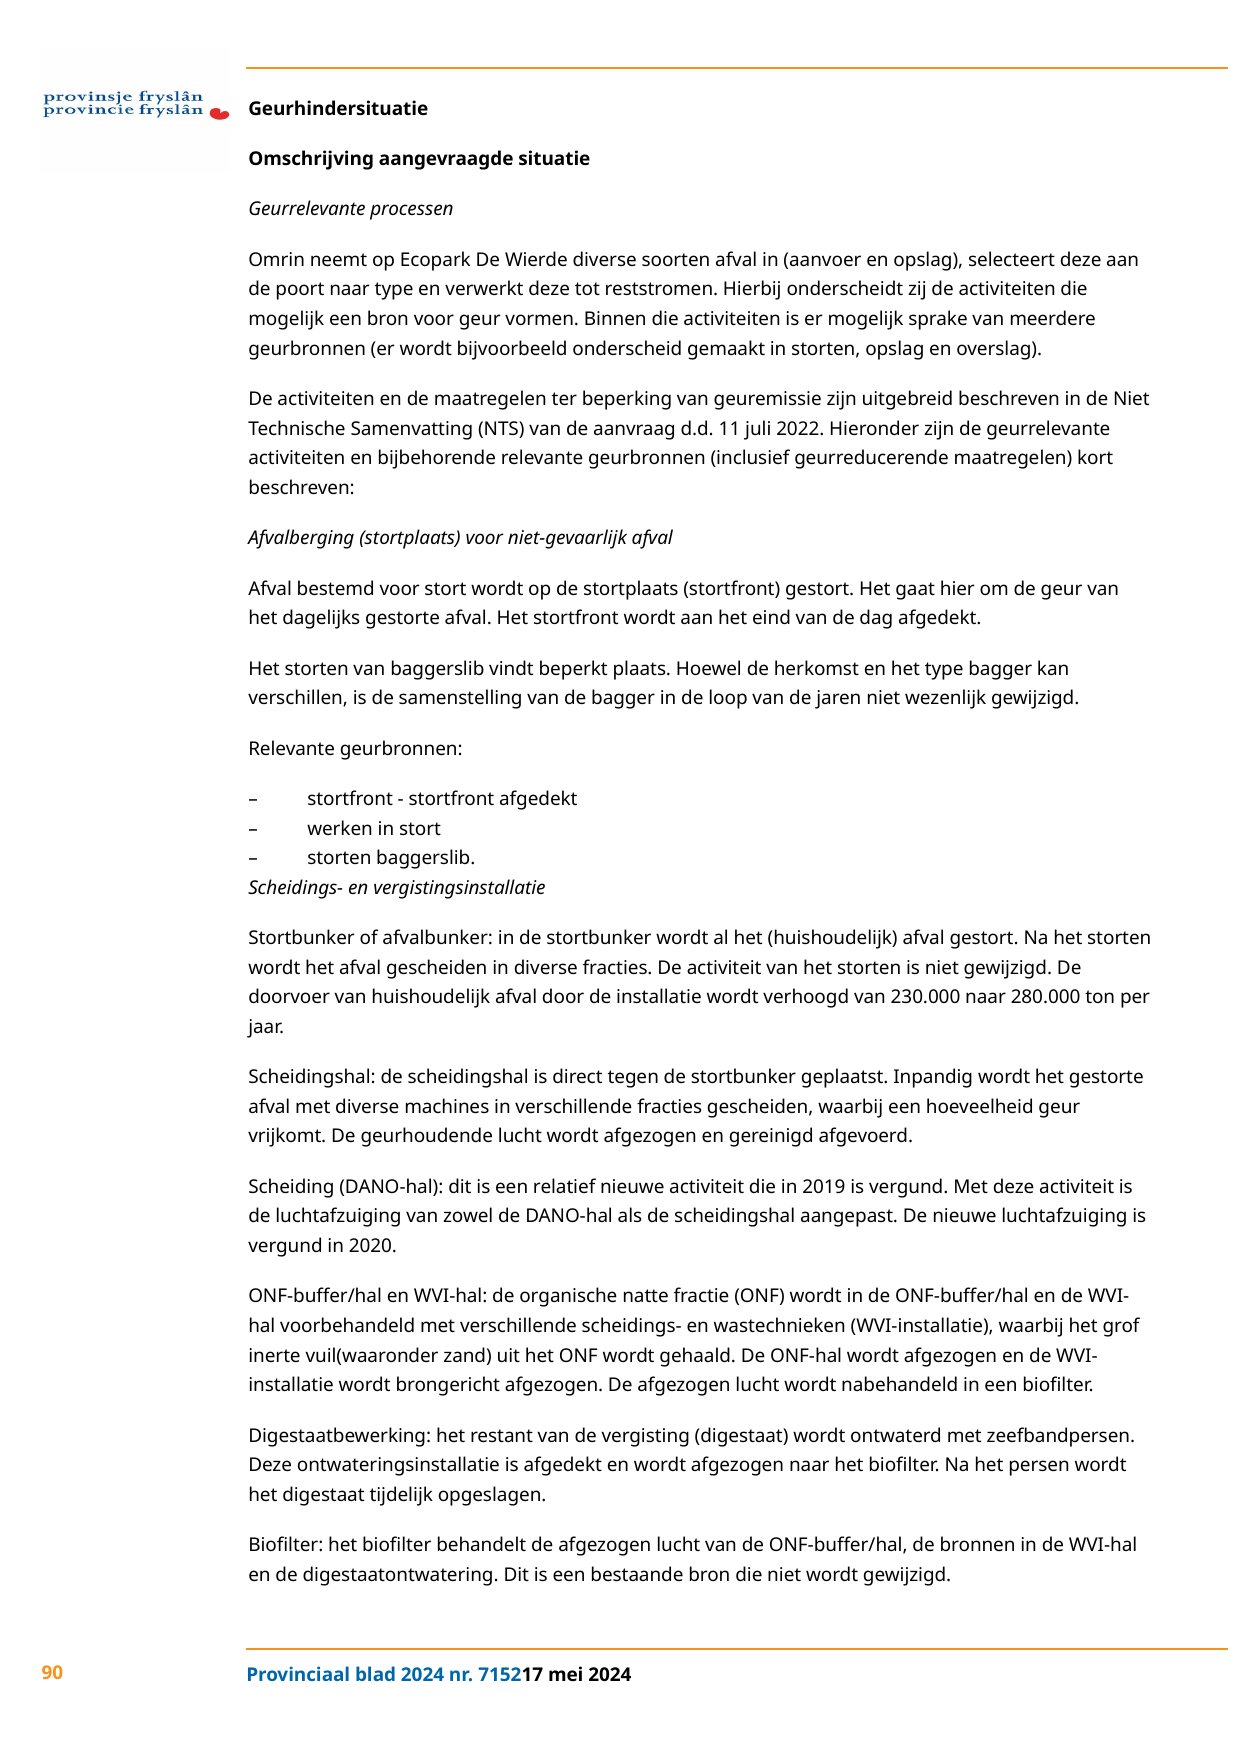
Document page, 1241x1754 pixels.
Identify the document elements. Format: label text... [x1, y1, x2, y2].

text ONF-buffer/hal en WVI-hal: de organische natte fractie (ONF) wordt in de ONF-buffer/hal en de WVI-hal voorbehandeld met verschillende scheidings- en wastechnieken (WVI-installatie), waarbij het grof inerte vuil(waaronder zand) uit het ONF wordt gehaald. De ONF-hal wordt afgezogen en de WVI-installatie wordt brongericht afgezogen. De afgezogen lucht wordt nabehandeld in een biofilter. [248, 1283, 1152, 1397]
text Stortbunker of afvalbunker: in de stortbunker wordt al het (huishoudelijk) afval gestort. Na het storten wordt het afval gescheiden in diverse fracties. De activiteit van het storten is niet gewijzigd. De doorvoer van huishoudelijk afval door de installatie wordt verhoogd van 230.000 naar 280.000 ton per jaar. [248, 924, 1152, 1039]
list werken in stort [248, 815, 1152, 841]
picture [41, 47, 231, 172]
text Afval bestemd voor stort wordt op de stortplaats (stortfront) gestort. Het gaat hier om de geur van het dagelijks gestorte afval. Het stortfront wordt aan het eind van de dag afgedekt. [248, 575, 1152, 630]
text Geurhindersituatie [248, 95, 1152, 121]
text Biofilter: het biofilter behandelt de afgezogen lucht van de ONF-buffer/hal, de bronnen in de WVI-hal en de digestaatontwatering. Dit is een bestaande bron die niet wordt gewijzigd. [248, 1531, 1152, 1587]
text Relevante geurbronnen: [248, 735, 1152, 761]
text Scheidingshal: de scheidingshal is direct tegen de stortbunker geplaatst. Inpandig wordt het gestorte afval met diverse machines in verschillende fracties gescheiden, waarbij een hoeveelheid geur vrijkomt. De geurhoudende lucht wordt afgezogen en gereinigd afgevoerd. [248, 1063, 1152, 1148]
text Scheiding (DANO-hal): dit is een relatief nieuwe activiteit die in 2019 is vergund. Met deze activiteit is de luchtafzuiging van zowel de DANO-hal als de scheidingshal aangepast. De nieuwe luchtafzuiging is vergund in 2020. [248, 1173, 1152, 1258]
text Het storten van baggerslib vindt beperkt plaats. Hoewel de herkomst en het type bagger kan verschillen, is de samenstelling van de bagger in de loop van de jaren niet wezenlijk gewijzigd. [248, 655, 1152, 710]
text Afvalberging (stortplaats) voor niet-gevaarlijk afval [248, 524, 1152, 550]
text Geurrelevante processen [248, 196, 1152, 221]
list storten baggerslib. [248, 844, 1152, 870]
text Digestaatbewerking: het restant van de vergisting (digestaat) wordt ontwaterd met zeefbandpersen. Deze ontwateringsinstallatie is afgedekt en wordt afgezogen naar het biofilter. Na het persen wordt het digestaat tijdelijk opgeslagen. [248, 1422, 1152, 1507]
text Omrin neemt op Ecopark De Wierde diverse soorten afval in (aanvoer en opslag), selecteert deze aan de poort naar type en verwerkt deze tot reststromen. Hierbij onderscheidt zij de activiteiten die mogelijk een bron voor geur vormen. Binnen die activiteiten is er mogelijk sprake van meerdere geurbronnen (er wordt bijvoorbeeld onderscheid gemaakt in storten, opslag en overslag). [248, 246, 1152, 361]
text Scheidings- en vergistingsinstallatie [248, 874, 1152, 900]
text De activiteiten en de maatregelen ter beperking van geuremissie zijn uitgebreid beschreven in de Niet Technische Samenvatting (NTS) van de aanvraag d.d. 11 juli 2022. Hieronder zijn de geurrelevante activiteiten en bijbehorende relevante geurbronnen (inclusief geurreducerende maatregelen) kort beschreven: [248, 385, 1152, 500]
list stortfront - stortfront afgedekt [248, 785, 1152, 811]
text Omschrijving aangevraagde situatie [248, 145, 1152, 171]
